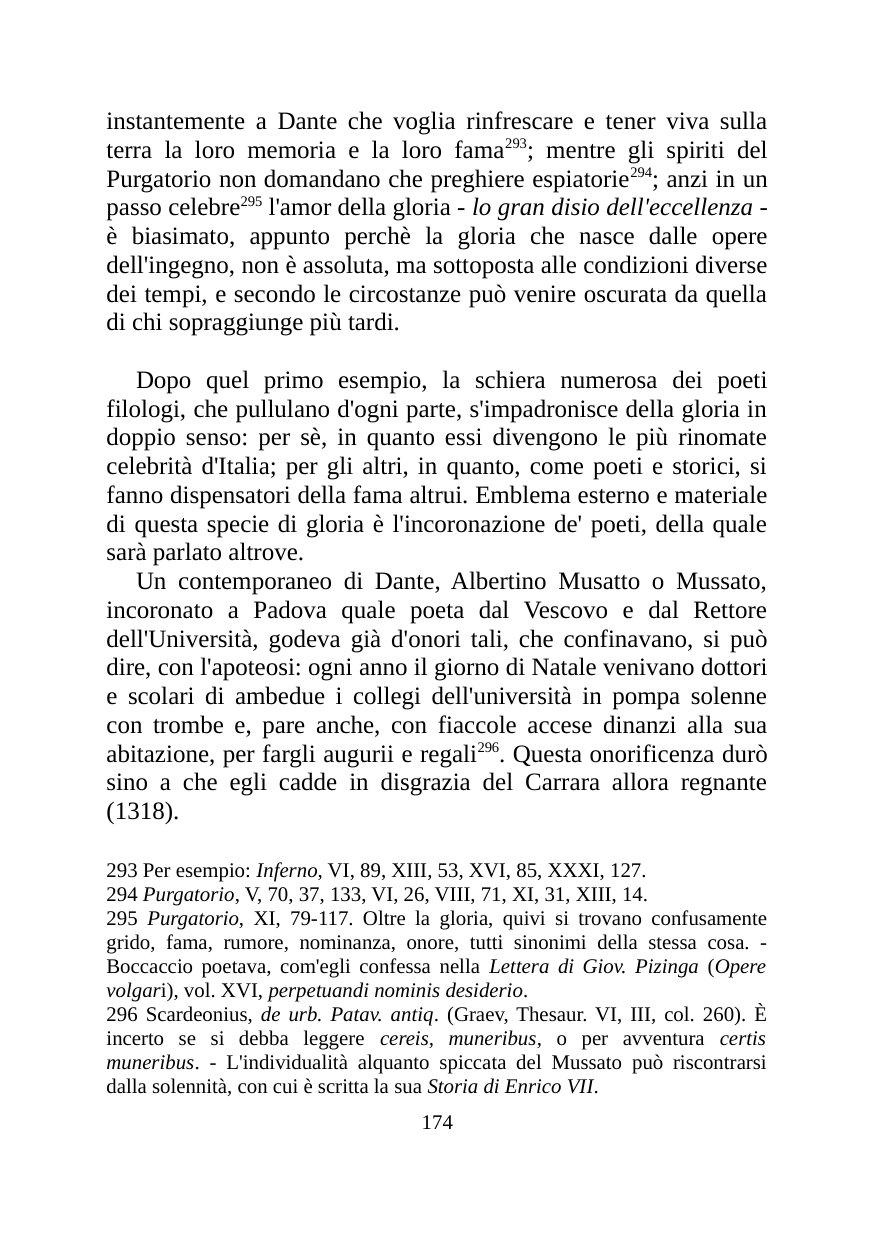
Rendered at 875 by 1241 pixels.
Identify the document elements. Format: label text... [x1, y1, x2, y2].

text instantemente a Dante che voglia rinfrescare e tener viva sulla terra la loro memoria e la loro fama; mentre gli spiriti del Purgatorio non domandano che preghiere espiatorie; anzi in un passo celebre l'amor della gloria - lo gran disio dell'eccellenza - è biasimato, appunto perchè la gloria che nasce dalle opere dell'ingegno, non è assoluta, ma sottoposta alle condizioni diverse dei tempi, e secondo le circostanze può venire oscurata da quella di chi sopraggiunge più tardi. [106, 106, 768, 336]
text Purgatorio, XI, 79-117. Oltre la gloria, quivi si trovano confusamente grido, fama, rumore, nominanza, onore, tutti sinonimi della stessa cosa. - Boccaccio poetava, com'egli confessa nella Lettera di Giov. Pizinga (Opere volgari), vol. XVI, perpetuandi nominis desiderio. [106, 906, 768, 1002]
text Un contemporaneo di Dante, Albertino Musatto o Mussato, incoronato a Padova quale poeta dal Vescovo e dal Rettore dell'Università, godeva già d'onori tali, che confinavano, si può dire, con l'apoteosi: ogni anno il giorno di Natale venivano dottori e scolari di ambedue i collegi dell'università in pompa solenne con trombe e, pare anche, con fiaccole accese dinanzi alla sua abitazione, per fargli augurii e regali. Questa onorificenza durò sino a che egli cadde in disgrazia del Carrara allora regnante (1318). [106, 566, 768, 825]
text Per esempio: Inferno, VI, 89, XIII, 53, XVI, 85, XXXI, 127. [106, 857, 768, 882]
text Scardeonius, de urb. Patav. antiq. (Graev, Thesaur. VI, III, col. 260). È incerto se si debba leggere cereis, muneribus, o per avventura certis muneribus. - L'individualità alquanto spiccata del Mussato può riscontrarsi dalla solennità, con cui è scritta la sua Storia di Enrico VII. [106, 1002, 768, 1098]
text Dopo quel primo esempio, la schiera numerosa dei poeti filologi, che pullulano d'ogni parte, s'impadronisce della gloria in doppio senso: per sè, in quanto essi divengono le più rinomate celebrità d'Italia; per gli altri, in quanto, come poeti e storici, si fanno dispensatori della fama altrui. Emblema esterno e materiale di questa specie di gloria è l'incoronazione de' poeti, della quale sarà parlato altrove. [106, 365, 768, 566]
text Purgatorio, V, 70, 37, 133, VI, 26, VIII, 71, XI, 31, XIII, 14. [106, 882, 768, 906]
